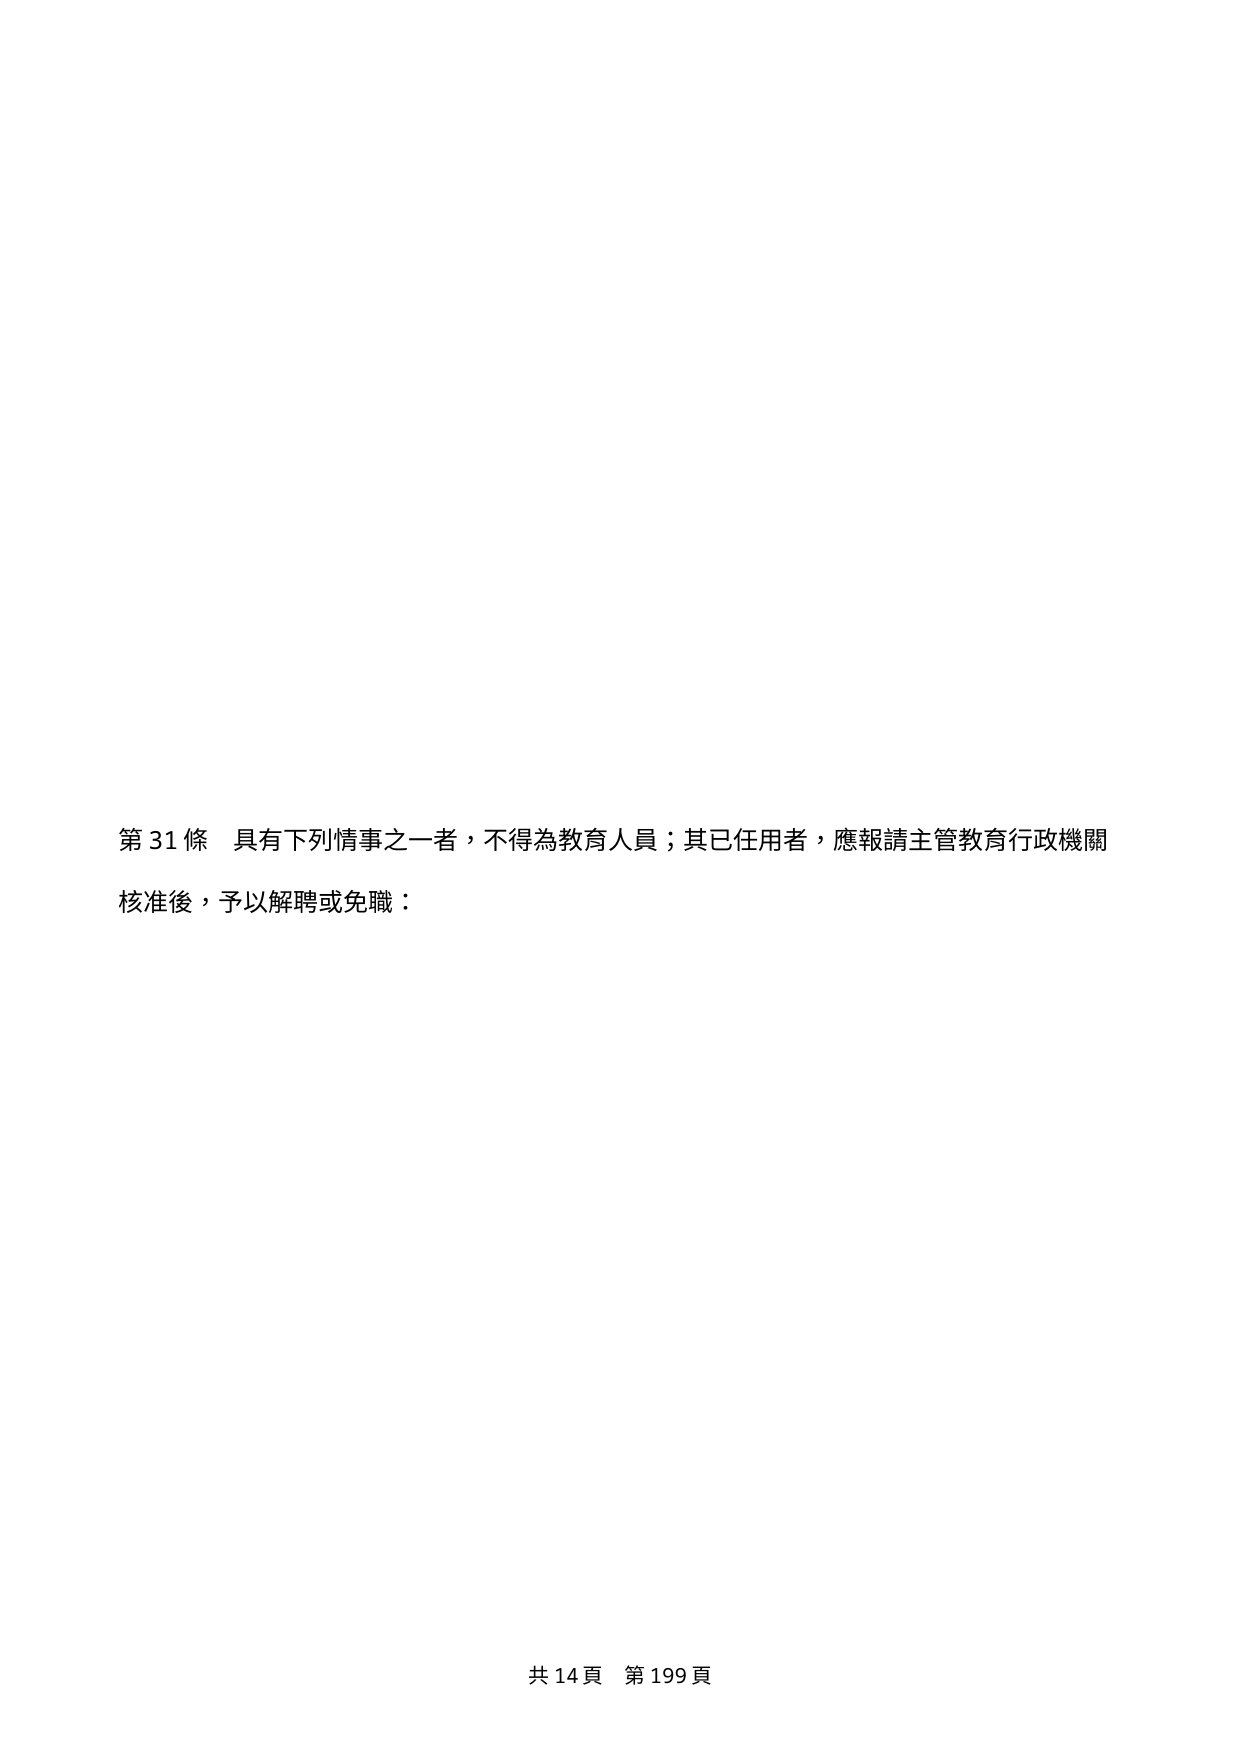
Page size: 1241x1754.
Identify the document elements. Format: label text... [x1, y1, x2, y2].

text 第31條 具有下列情事之一者，不得為教育人員；其已任用者，應報請主管教育行政機關核准後，予以解聘或免職： [118, 797, 1122, 922]
